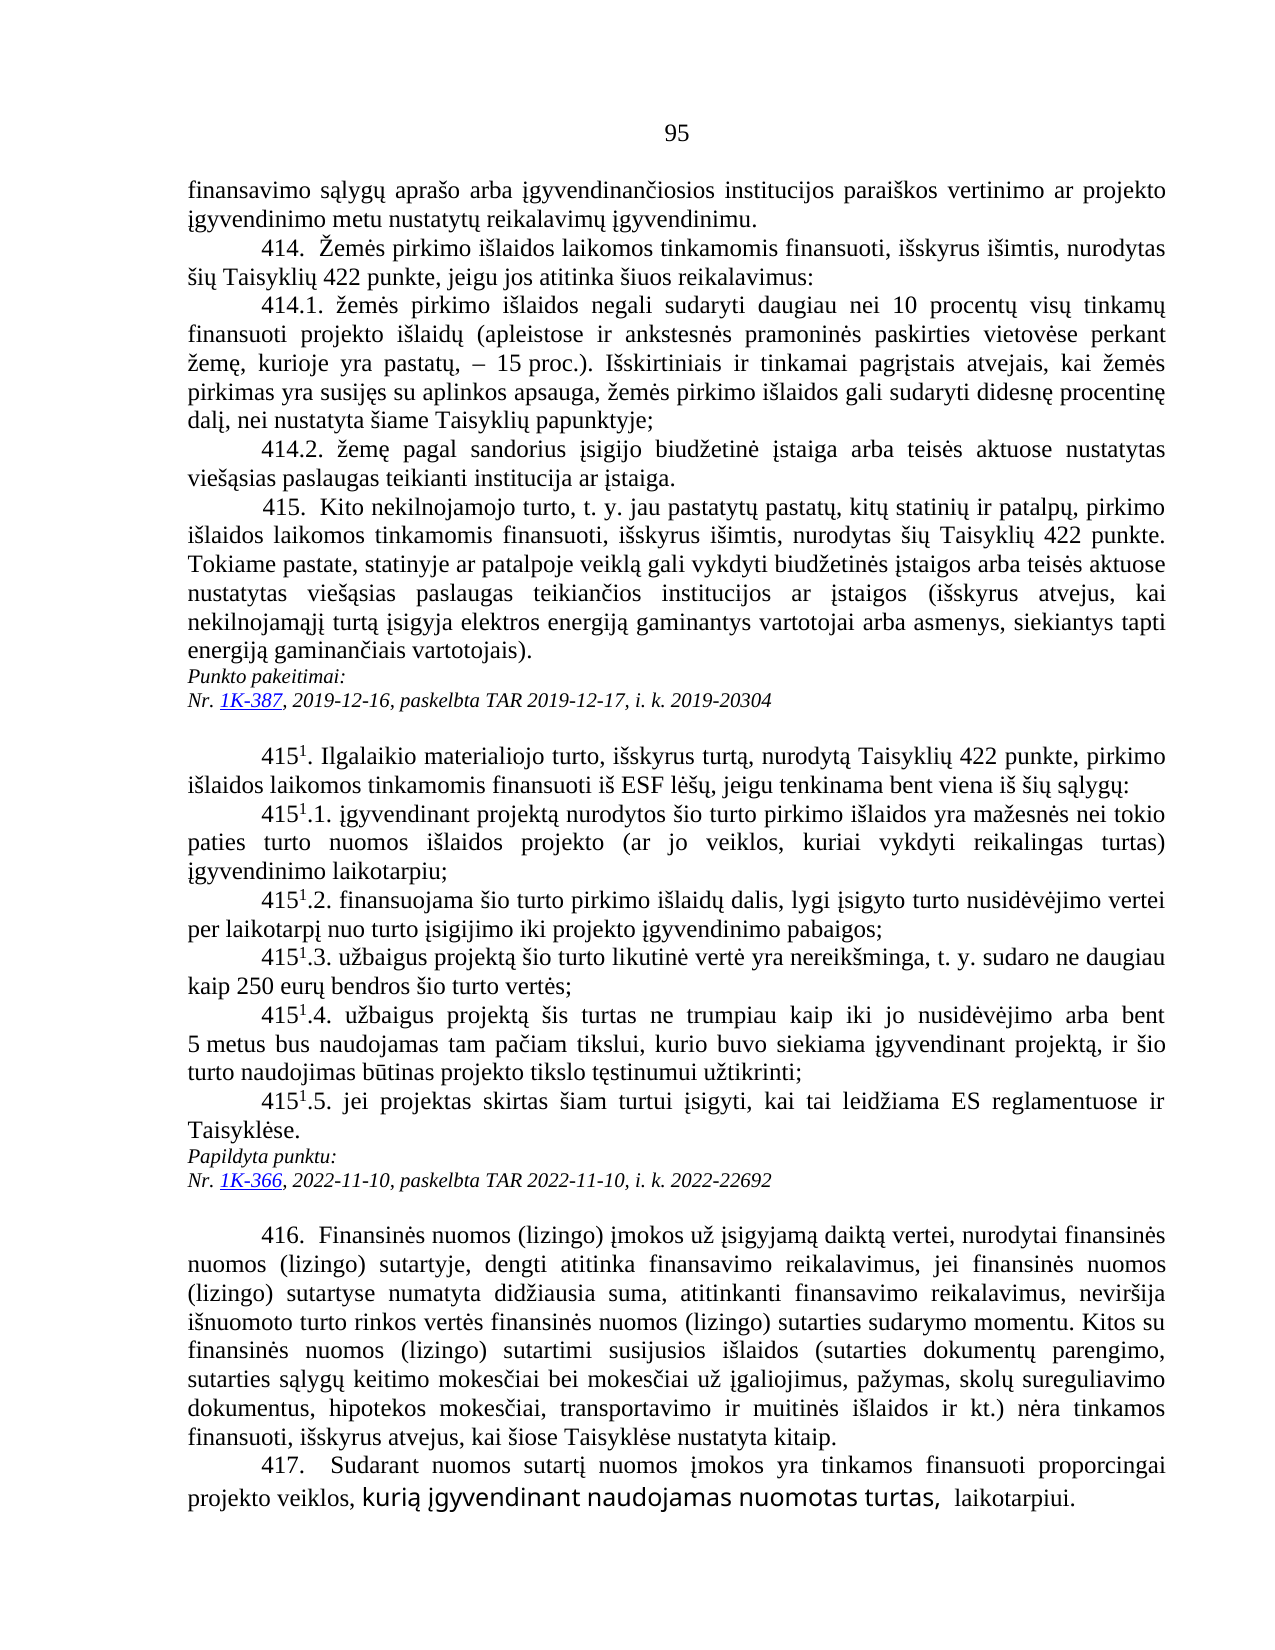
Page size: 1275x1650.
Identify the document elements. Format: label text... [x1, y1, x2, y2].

text 417. Sudarant nuomos sutartį nuomos įmokos yra tinkamos finansuoti proporcingai projekto veiklos, kurią įgyvendinant naudojamas nuomotas turtas, laikotarpiui. [187, 1451, 1167, 1513]
text 414.2. žemę pagal sandorius įsigijo biudžetinė įstaiga arba teisės aktuose nustatytas viešąsias paslaugas teikianti institucija ar įstaiga. [187, 434, 1167, 492]
text 414. Žemės pirkimo išlaidos laikomos tinkamomis finansuoti, išskyrus išimtis, nurodytas šių Taisyklių 422 punkte, jeigu jos atitinka šiuos reikalavimus: [187, 233, 1167, 291]
text Punkto pakeitimai: [187, 664, 1167, 688]
text finansavimo sąlygų aprašo arba įgyvendinančiosios institucijos paraiškos vertinimo ar projekto įgyvendinimo metu nustatytų reikalavimų įgyvendinimu. [187, 176, 1167, 233]
text 4151.2. finansuojama šio turto pirkimo išlaidų dalis, lygi įsigyto turto nusidėvėjimo vertei per laikotarpį nuo turto įsigijimo iki projekto įgyvendinimo pabaigos; [187, 885, 1167, 942]
text 4151.3. užbaigus projektą šio turto likutinė vertė yra nereikšminga, t. y. sudaro ne daugiau kaip 250 eurų bendros šio turto vertės; [187, 942, 1167, 1000]
text 416. Finansinės nuomos (lizingo) įmokos už įsigyjamą daiktą vertei, nurodytai finansinės nuomos (lizingo) sutartyje, dengti atitinka finansavimo reikalavimus, jei finansinės nuomos (lizingo) sutartyse numatyta didžiausia suma, atitinkanti finansavimo reikalavimus, neviršija išnuomoto turto rinkos vertės finansinės nuomos (lizingo) sutarties sudarymo momentu. Kitos su finansinės nuomos (lizingo) sutartimi susijusios išlaidos (sutarties dokumentų parengimo, sutarties sąlygų keitimo mokesčiai bei mokesčiai už įgaliojimus, pažymas, skolų sureguliavimo dokumentus, hipotekos mokesčiai, transportavimo ir muitinės išlaidos ir kt.) nėra tinkamos finansuoti, išskyrus atvejus, kai šiose Taisyklėse nustatyta kitaip. [187, 1221, 1167, 1451]
text 4151.5. jei projektas skirtas šiam turtui įsigyti, kai tai leidžiama ES reglamentuose ir Taisyklėse. [187, 1086, 1167, 1144]
text 415. Kito nekilnojamojo turto, t. y. jau pastatytų pastatų, kitų statinių ir patalpų, pirkimo išlaidos laikomos tinkamomis finansuoti, išskyrus išimtis, nurodytas šių Taisyklių 422 punkte. Tokiame pastate, statinyje ar patalpoje veiklą gali vykdyti biudžetinės įstaigos arba teisės aktuose nustatytas viešąsias paslaugas teikiančios institucijos ar įstaigos (išskyrus atvejus, kai nekilnojamąjį turtą įsigyja elektros energiją gaminantys vartotojai arba asmenys, siekiantys tapti energiją gaminančiais vartotojais). [187, 492, 1167, 664]
text 4151. Ilgalaikio materialiojo turto, išskyrus turtą, nurodytą Taisyklių 422 punkte, pirkimo išlaidos laikomos tinkamomis finansuoti iš ESF lėšų, jeigu tenkinama bent viena iš šių sąlygų: [187, 741, 1167, 799]
text Nr. 1K-366, 2022-11-10, paskelbta TAR 2022-11-10, i. k. 2022-22692 [187, 1168, 1167, 1192]
text 4151.1. įgyvendinant projektą nurodytos šio turto pirkimo išlaidos yra mažesnės nei tokio paties turto nuomos išlaidos projekto (ar jo veiklos, kuriai vykdyti reikalingas turtas) įgyvendinimo laikotarpiu; [187, 799, 1167, 885]
text 4151.4. užbaigus projektą šis turtas ne trumpiau kaip iki jo nusidėvėjimo arba bent 5 metus bus naudojamas tam pačiam tikslui, kurio buvo siekiama įgyvendinant projektą, ir šio turto naudojimas būtinas projekto tikslo tęstinumui užtikrinti; [187, 1000, 1167, 1086]
text 414.1. žemės pirkimo išlaidos negali sudaryti daugiau nei 10 procentų visų tinkamų finansuoti projekto išlaidų (apleistose ir ankstesnės pramoninės paskirties vietovėse perkant žemę, kurioje yra pastatų, – 15 proc.). Išskirtiniais ir tinkamai pagrįstais atvejais, kai žemės pirkimas yra susijęs su aplinkos apsauga, žemės pirkimo išlaidos gali sudaryti didesnę procentinę dalį, nei nustatyta šiame Taisyklių papunktyje; [187, 291, 1167, 434]
text Nr. 1K-387, 2019-12-16, paskelbta TAR 2019-12-17, i. k. 2019-20304 [187, 688, 1167, 712]
text Papildyta punktu: [187, 1144, 1167, 1168]
